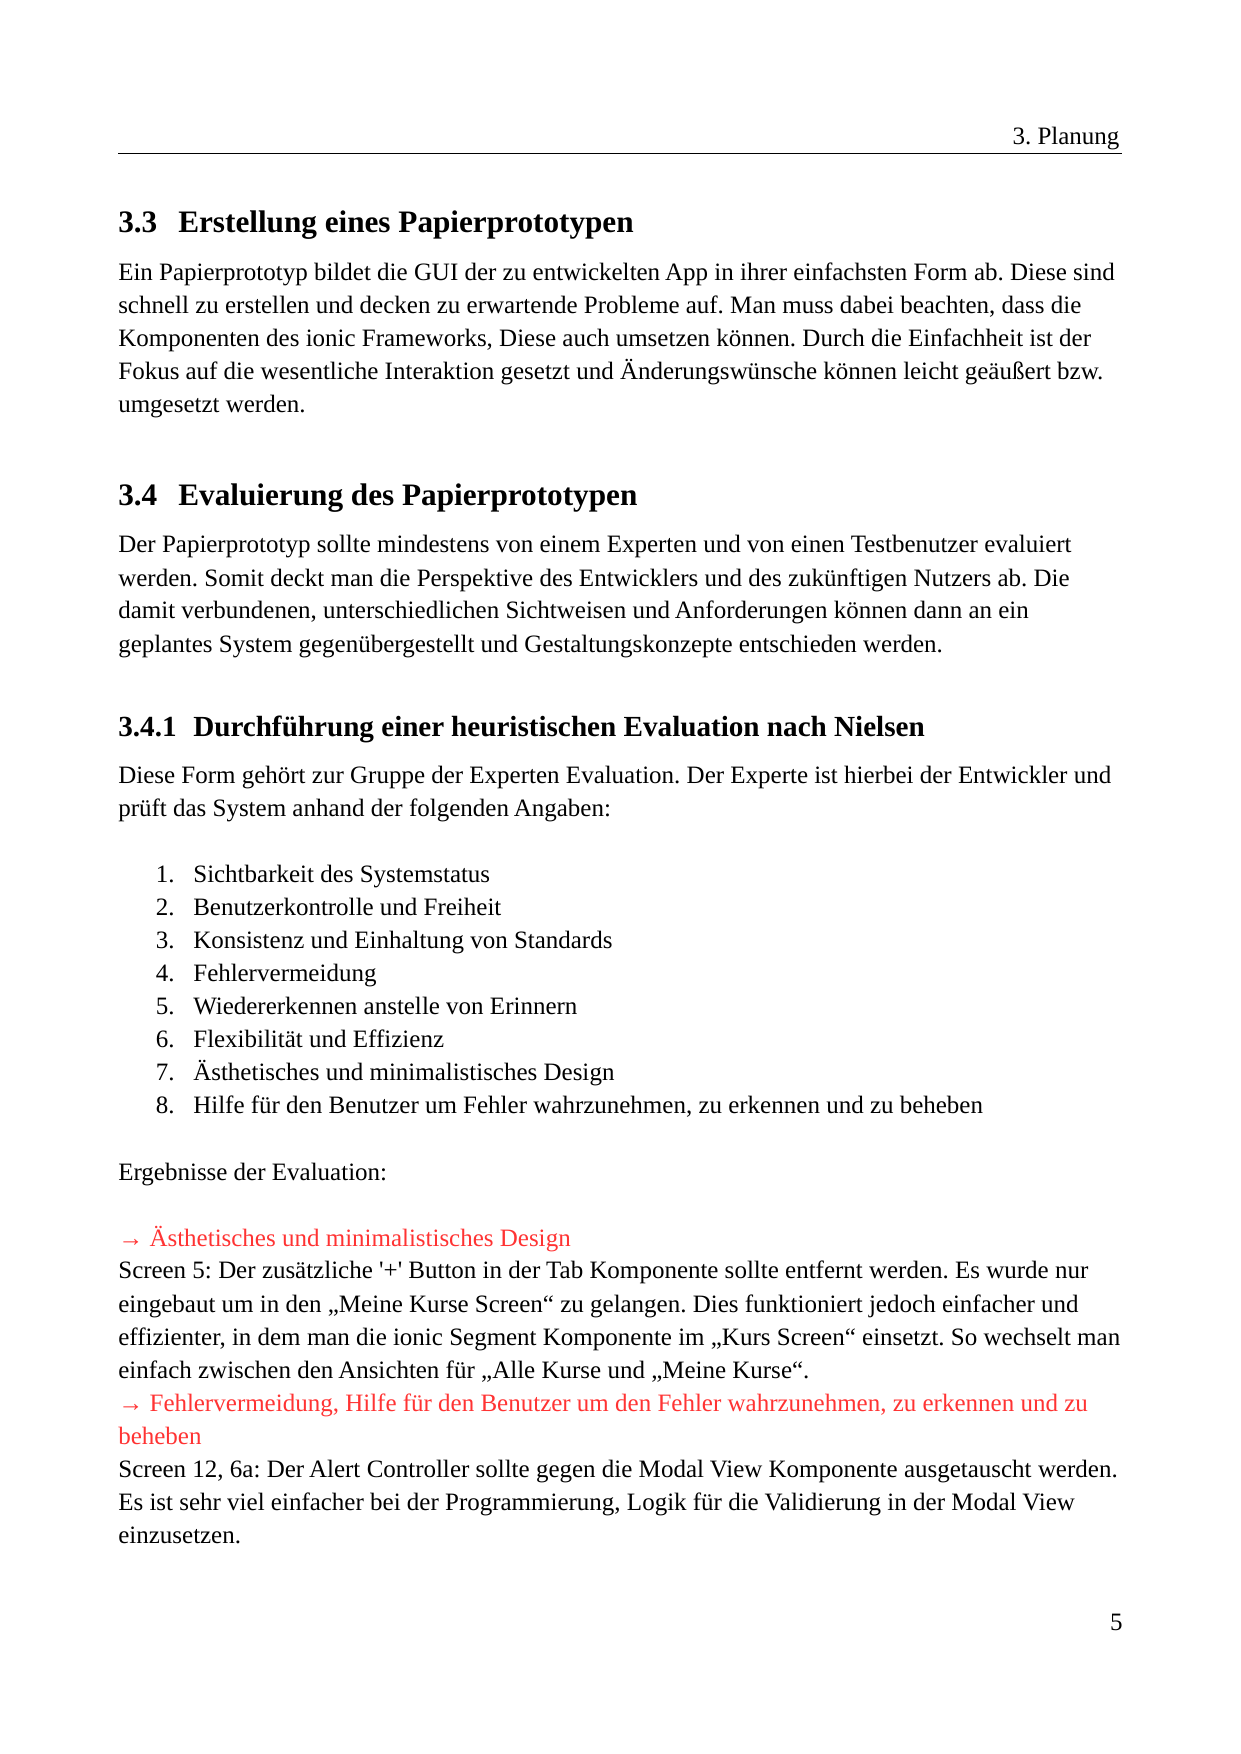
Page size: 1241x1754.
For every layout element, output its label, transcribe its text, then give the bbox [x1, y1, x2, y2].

text Screen 5: Der zusätzliche '+' Button in der Tab Komponente sollte entfernt werden. Es wurde nur eingebaut um in den „Meine Kurse Screen“ zu gelangen. Dies funktioniert jedoch einfacher und effizienter, in dem man die ionic Segment Komponente im „Kurs Screen“ einsetzt. So wechselt man einfach zwischen den Ansichten für „Alle Kurse und „Meine Kurse“. [118, 1256, 1122, 1383]
list Fehlervermeidung [156, 958, 1122, 987]
subtitle Durchführung einer heuristischen Evaluation nach Nielsen [118, 709, 1122, 743]
text Diese Form gehört zur Gruppe der Experten Evaluation. Der Experte ist hierbei der Entwickler und prüft das System anhand der folgenden Angaben: [118, 760, 1122, 822]
list Benutzerkontrolle und Freiheit [156, 892, 1122, 921]
list Flexibilität und Effizienz [156, 1024, 1122, 1053]
subtitle Erstellung eines Papierprototypen [118, 203, 1122, 239]
list Wiedererkennen anstelle von Erinnern [156, 991, 1122, 1020]
list Sichtbarkeit des Systemstatus [156, 859, 1122, 888]
list Ästhetisches und minimalistisches Design [156, 1057, 1122, 1086]
text Ein Papierprototyp bildet die GUI der zu entwickelten App in ihrer einfachsten Form ab. Diese sind schnell zu erstellen und decken zu erwartende Probleme auf. Man muss dabei beachten, dass die Komponenten des ionic Frameworks, Diese auch umsetzen können. Durch die Einfachheit ist der Fokus auf die wesentliche Interaktion gesetzt und Änderungswünsche können leicht geäußert bzw. umgesetzt werden. [118, 257, 1122, 418]
text Der Papierprototyp sollte mindestens von einem Experten und von einen Testbenutzer evaluiert werden. Somit deckt man die Perspektive des Entwicklers und des zukünftigen Nutzers ab. Die damit verbundenen, unterschiedlichen Sichtweisen und Anforderungen können dann an ein geplantes System gegenübergestellt und Gestaltungskonzepte entschieden werden. [118, 529, 1122, 657]
text → Ästhetisches und minimalistisches Design [118, 1223, 1122, 1251]
list Konsistenz und Einhaltung von Standards [156, 925, 1122, 954]
text → Fehlervermeidung, Hilfe für den Benutzer um den Fehler wahrzunehmen, zu erkennen und zu beheben [118, 1388, 1122, 1449]
list Hilfe für den Benutzer um Fehler wahrzunehmen, zu erkennen und zu beheben [156, 1091, 1122, 1119]
text Ergebnisse der Evaluation: [118, 1157, 1122, 1185]
subtitle Evaluierung des Papierprototypen [118, 476, 1122, 512]
text Screen 12, 6a: Der Alert Controller sollte gegen die Modal View Komponente ausgetauscht werden. Es ist sehr viel einfacher bei der Programmierung, Logik für die Validierung in der Modal View einzusetzen. [118, 1454, 1122, 1548]
